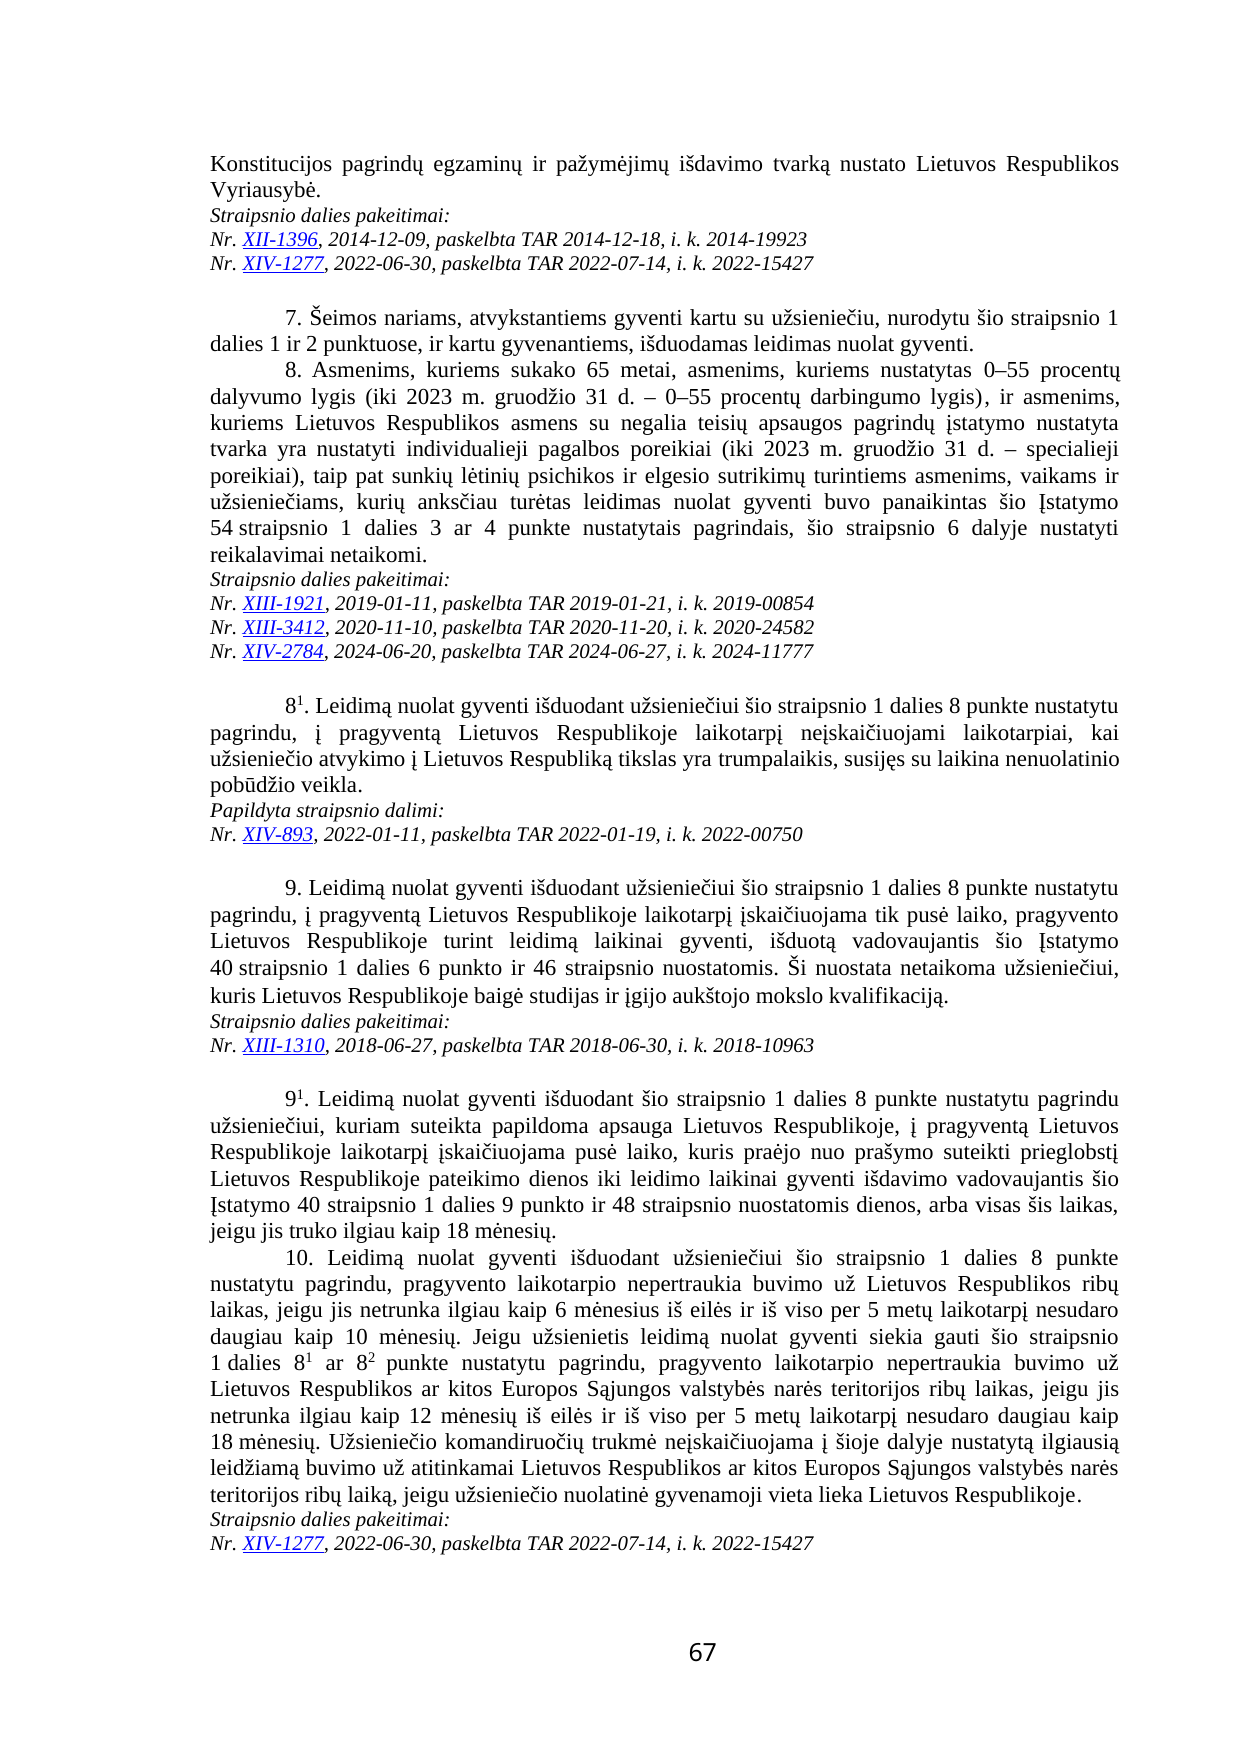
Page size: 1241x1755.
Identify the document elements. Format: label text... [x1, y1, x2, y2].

text Nr. XIII-3412, 2020-11-10, paskelbta TAR 2020-11-20, i. k. 2020-24582 [210, 615, 1120, 639]
text 9. Leidimą nuolat gyventi išduodant užsieniečiui šio straipsnio 1 dalies 8 punkte nustatytu pagrindu, į pragyventą Lietuvos Respublikoje laikotarpį įskaičiuojama tik pusė laiko, pragyvento Lietuvos Respublikoje turint leidimą laikinai gyventi, išduotą vadovaujantis šio Įstatymo 40 straipsnio 1 dalies 6 punkto ir 46 straipsnio nuostatomis. Ši nuostata netaikoma užsieniečiui, kuris Lietuvos Respublikoje baigė studijas ir įgijo aukštojo mokslo kvalifikaciją. [210, 874, 1120, 1009]
text Straipsnio dalies pakeitimai: [210, 567, 1120, 591]
text Papildyta straipsnio dalimi: [210, 798, 1120, 822]
text 7. Šeimos nariams, atvykstantiems gyventi kartu su užsieniečiu, nurodytu šio straipsnio 1 dalies 1 ir 2 punktuose, ir kartu gyvenantiems, išduodamas leidimas nuolat gyventi. [210, 304, 1120, 356]
text Nr. XIV-2784, 2024-06-20, paskelbta TAR 2024-06-27, i. k. 2024-11777 [210, 639, 1120, 663]
text Nr. XIV-1277, 2022-06-30, paskelbta TAR 2022-07-14, i. k. 2022-15427 [210, 1531, 1120, 1555]
text Nr. XII-1396, 2014-12-09, paskelbta TAR 2014-12-18, i. k. 2014-19923 [210, 227, 1120, 251]
text 91. Leidimą nuolat gyventi išduodant šio straipsnio 1 dalies 8 punkte nustatytu pagrindu užsieniečiui, kuriam suteikta papildoma apsauga Lietuvos Respublikoje, į pragyventą Lietuvos Respublikoje laikotarpį įskaičiuojama pusė laiko, kuris praėjo nuo prašymo suteikti prieglobstį Lietuvos Respublikoje pateikimo dienos iki leidimo laikinai gyventi išdavimo vadovaujantis šio Įstatymo 40 straipsnio 1 dalies 9 punkto ir 48 straipsnio nuostatomis dienos, arba visas šis laikas, jeigu jis truko ilgiau kaip 18 mėnesių. [210, 1086, 1120, 1244]
text Straipsnio dalies pakeitimai: [210, 1009, 1120, 1033]
text Straipsnio dalies pakeitimai: [210, 203, 1120, 227]
text 81. Leidimą nuolat gyventi išduodant užsieniečiui šio straipsnio 1 dalies 8 punkte nustatytu pagrindu, į pragyventą Lietuvos Respublikoje laikotarpį neįskaičiuojami laikotarpiai, kai užsieniečio atvykimo į Lietuvos Respubliką tikslas yra trumpalaikis, susijęs su laikina nenuolatinio pobūdžio veikla. [210, 692, 1120, 798]
text 10. Leidimą nuolat gyventi išduodant užsieniečiui šio straipsnio 1 dalies 8 punkte nustatytu pagrindu, pragyvento laikotarpio nepertraukia buvimo už Lietuvos Respublikos ribų laikas, jeigu jis netrunka ilgiau kaip 6 mėnesius iš eilės ir iš viso per 5 metų laikotarpį nesudaro daugiau kaip 10 mėnesių. Jeigu užsienietis leidimą nuolat gyventi siekia gauti šio straipsnio 1 dalies 81 ar 82 punkte nustatytu pagrindu, pragyvento laikotarpio nepertraukia buvimo už Lietuvos Respublikos ar kitos Europos Sąjungos valstybės narės teritorijos ribų laikas, jeigu jis netrunka ilgiau kaip 12 mėnesių iš eilės ir iš viso per 5 metų laikotarpį nesudaro daugiau kaip 18 mėnesių. Užsieniečio komandiruočių trukmė neįskaičiuojama į šioje dalyje nustatytą ilgiausią leidžiamą buvimo už atitinkamai Lietuvos Respublikos ar kitos Europos Sąjungos valstybės narės teritorijos ribų laiką, jeigu užsieniečio nuolatinė gyvenamoji vieta lieka Lietuvos Respublikoje. [210, 1244, 1120, 1507]
text Konstitucijos pagrindų egzaminų ir pažymėjimų išdavimo tvarką nustato Lietuvos Respublikos Vyriausybė. [210, 150, 1120, 203]
text Nr. XIV-893, 2022-01-11, paskelbta TAR 2022-01-19, i. k. 2022-00750 [210, 822, 1120, 846]
text Nr. XIII-1921, 2019-01-11, paskelbta TAR 2019-01-21, i. k. 2019-00854 [210, 591, 1120, 615]
text Straipsnio dalies pakeitimai: [210, 1507, 1120, 1531]
text Nr. XIV-1277, 2022-06-30, paskelbta TAR 2022-07-14, i. k. 2022-15427 [210, 251, 1120, 275]
text Nr. XIII-1310, 2018-06-27, paskelbta TAR 2018-06-30, i. k. 2018-10963 [210, 1033, 1120, 1057]
text 8. Asmenims, kuriems sukako 65 metai, asmenims, kuriems nustatytas 0–55 procentų dalyvumo lygis (iki 2023 m. gruodžio 31 d. – 0–55 procentų darbingumo lygis), ir asmenims, kuriems Lietuvos Respublikos asmens su negalia teisių apsaugos pagrindų įstatymo nustatyta tvarka yra nustatyti individualieji pagalbos poreikiai (iki 2023 m. gruodžio 31 d. – specialieji poreikiai), taip pat sunkių lėtinių psichikos ir elgesio sutrikimų turintiems asmenims, vaikams ir užsieniečiams, kurių anksčiau turėtas leidimas nuolat gyventi buvo panaikintas šio Įstatymo 54 straipsnio 1 dalies 3 ar 4 punkte nustatytais pagrindais, šio straipsnio 6 dalyje nustatyti reikalavimai netaikomi. [210, 356, 1120, 567]
